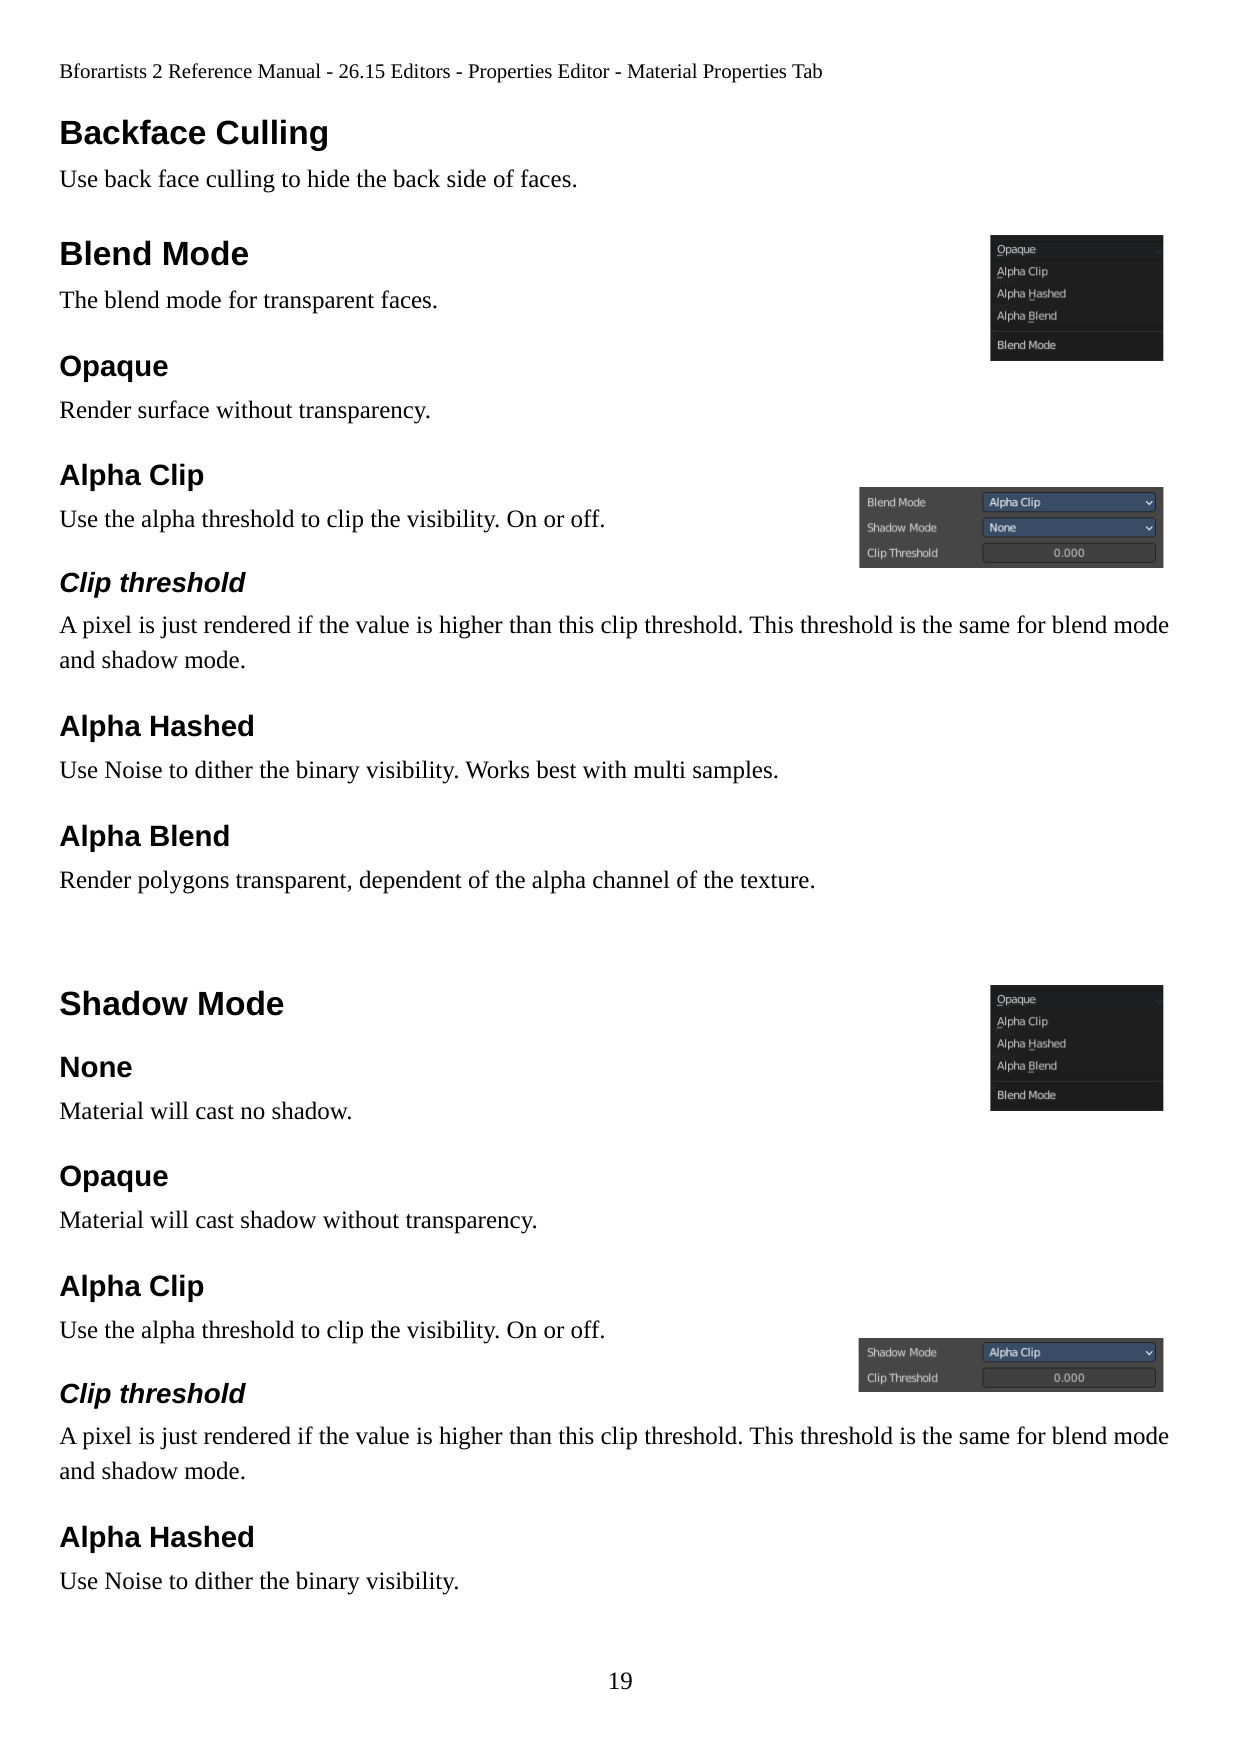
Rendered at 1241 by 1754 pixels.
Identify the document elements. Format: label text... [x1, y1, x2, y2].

text The blend mode for transparent faces. [59, 285, 990, 313]
subtitle Alpha Clip [59, 1269, 1181, 1303]
text Render surface without transparency. [59, 395, 1181, 423]
text Use back face culling to hide the back side of faces. [59, 164, 1181, 192]
text Use Noise to dither the binary visibility. Works best with multi samples. [59, 755, 1181, 784]
text Use the alpha threshold to clip the visibility. On or off. [59, 504, 859, 533]
picture [990, 985, 1164, 1111]
text A pixel is just rendered if the value is higher than this clip threshold. This threshold is the same for blend mode and shadow mode. [59, 611, 1181, 674]
picture [858, 1338, 1164, 1392]
subtitle Clip threshold [59, 566, 1181, 598]
subtitle [1164, 1049, 1181, 1083]
text Material will cast shadow without transparency. [59, 1206, 1181, 1234]
subtitle Backface Culling [59, 113, 1181, 151]
subtitle None [59, 1049, 990, 1083]
subtitle Blend Mode [59, 234, 1181, 272]
text A pixel is just rendered if the value is higher than this clip threshold. This threshold is the same for blend mode and shadow mode. [59, 1421, 1181, 1485]
subtitle Shadow Mode [59, 984, 1181, 1022]
picture [859, 487, 1164, 568]
subtitle Opaque [59, 1159, 1181, 1193]
text Use Noise to dither the binary visibility. [59, 1566, 1181, 1594]
subtitle Alpha Blend [59, 818, 1181, 852]
subtitle Alpha Hashed [59, 709, 1181, 742]
text Render polygons transparent, dependent of the alpha channel of the texture. [59, 865, 1181, 893]
text Material will cast no shadow. [59, 1096, 1181, 1124]
text Use the alpha threshold to clip the visibility. On or off. [59, 1316, 1181, 1344]
subtitle Clip threshold [59, 1377, 1181, 1409]
subtitle Alpha Hashed [59, 1519, 1181, 1553]
subtitle Alpha Clip [59, 458, 1181, 492]
subtitle Opaque [59, 348, 1181, 382]
picture [990, 235, 1164, 361]
